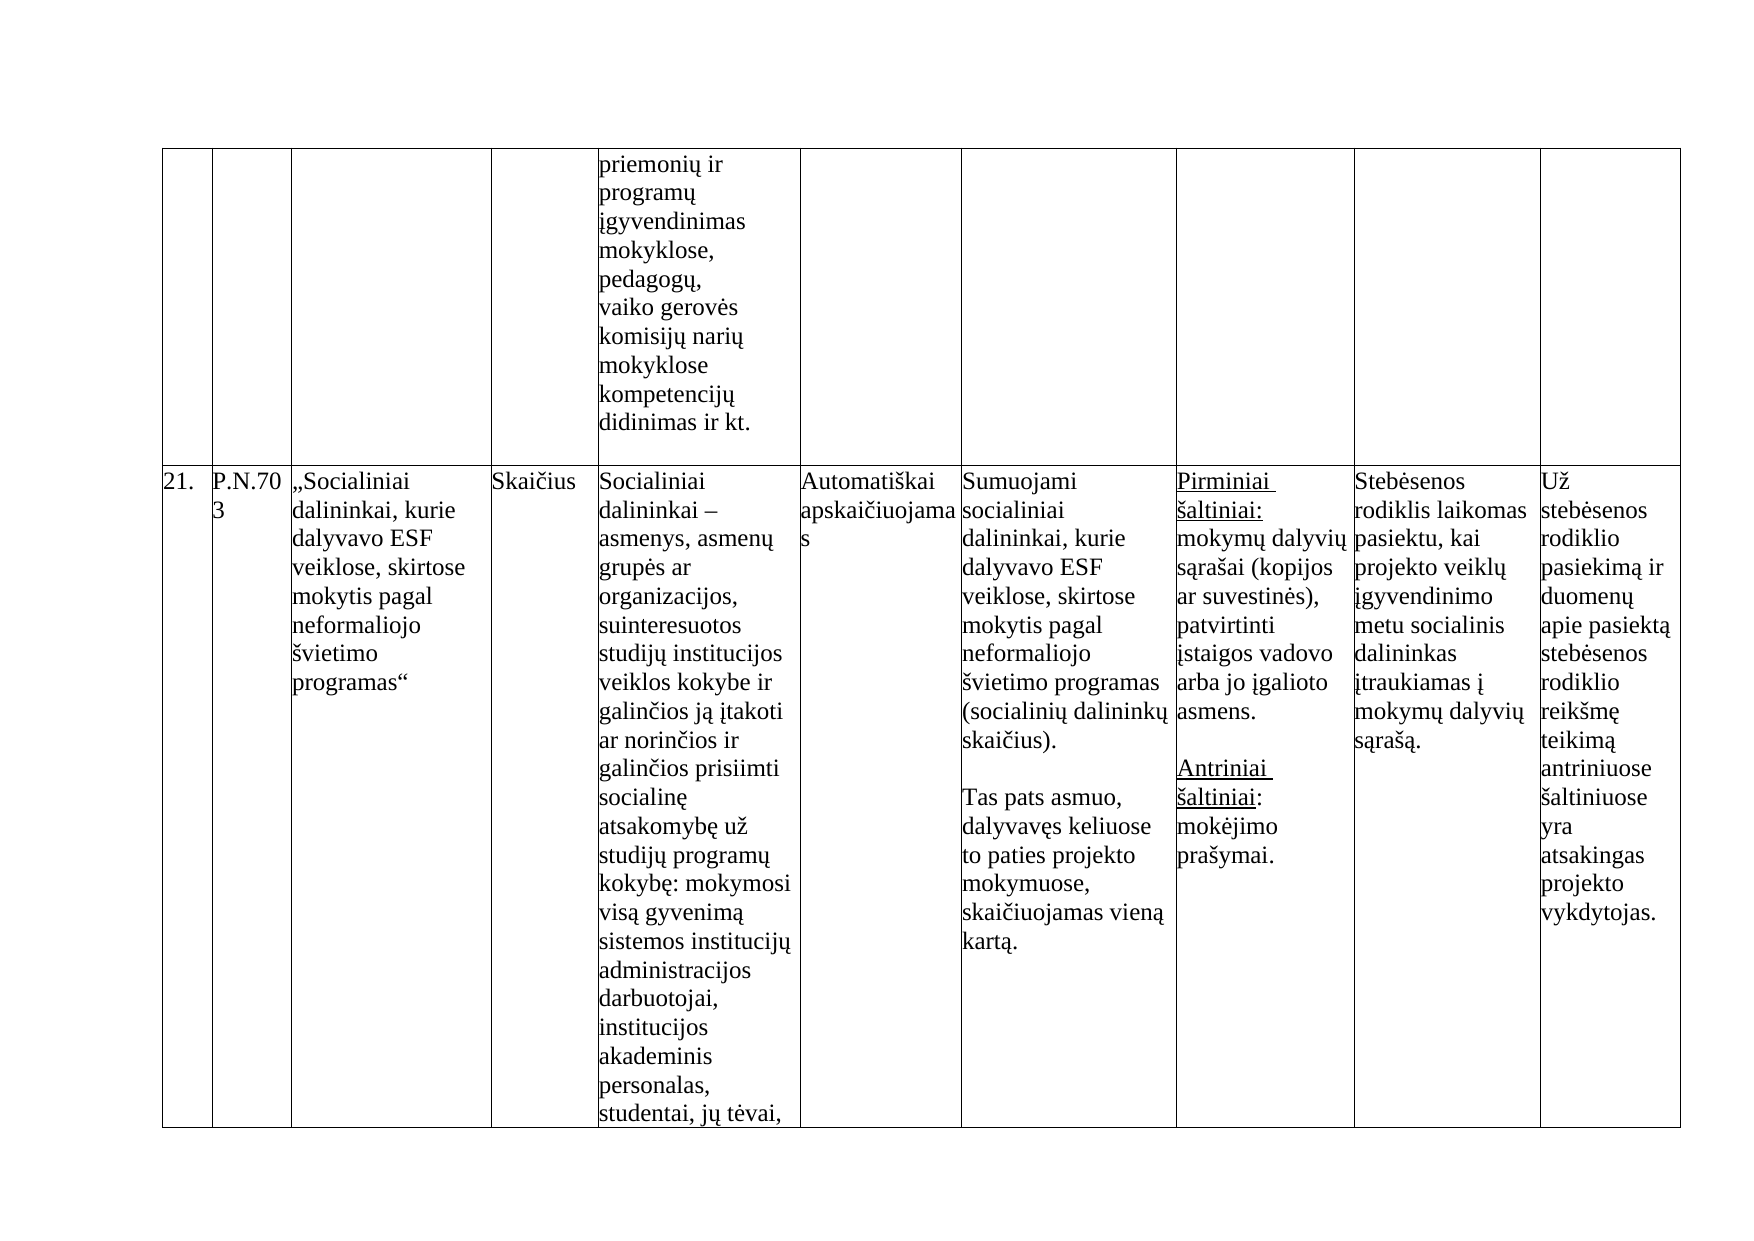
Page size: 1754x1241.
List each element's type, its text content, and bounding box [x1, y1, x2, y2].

table_cell „Socialiniai dalininkai, kurie dalyvavo ESF veiklose, skirtose mokytis pagal neformaliojo švietimo programas“ [292, 466, 491, 1127]
table_cell priemonių ir programų įgyvendinimas mokyklose, pedagogų, vaiko gerovės komisijų narių mokyklose kompetencijų didinimas ir kt. [599, 149, 800, 465]
table_cell [292, 149, 491, 465]
table_cell Socialiniai dalininkai – asmenys, asmenų grupės ar organizacijos, suinteresuotos studijų institucijos veiklos kokybe ir galinčios ją įtakoti ar norinčios ir galinčios prisiimti socialinę atsakomybę už studijų programų kokybę: mokymosi visą gyvenimą sistemos institucijų administracijos darbuotojai, institucijos akademinis personalas, studentai, jų tėvai, [599, 466, 800, 1127]
table_cell Pirminiai šaltiniai: mokymų dalyvių sąrašai (kopijos ar suvestinės), patvirtinti įstaigos vadovo arba jo įgalioto asmens. Antriniai šaltiniai: mokėjimo prašymai. [1177, 466, 1354, 1127]
table_cell 21. [163, 466, 212, 1127]
table_cell Stebėsenos rodiklis laikomas pasiektu, kai projekto veiklų įgyvendinimo metu socialinis dalininkas įtraukiamas į mokymų dalyvių sąrašą. [1355, 466, 1540, 1127]
table_cell [1355, 149, 1540, 465]
table_cell [492, 149, 598, 465]
table_cell [1541, 149, 1680, 465]
table_cell [1177, 149, 1354, 465]
table_cell Už stebėsenos rodiklio pasiekimą ir duomenų apie pasiektą stebėsenos rodiklio reikšmę teikimą antriniuose šaltiniuose yra atsakingas projekto vykdytojas. [1541, 466, 1680, 1127]
table_cell [801, 149, 961, 465]
table_cell Automatiškai apskaičiuojamas [801, 466, 961, 1127]
table_cell P.N.703 [213, 466, 291, 1127]
table_cell [163, 149, 212, 465]
table_cell Sumuojami socialiniai dalininkai, kurie dalyvavo ESF veiklose, skirtose mokytis pagal neformaliojo švietimo programas (socialinių dalininkų skaičius). Tas pats asmuo, dalyvavęs keliuose to paties projekto mokymuose, skaičiuojamas vieną kartą. [962, 466, 1176, 1127]
table_cell [962, 149, 1176, 465]
table_cell Skaičius [492, 466, 598, 1127]
table_cell [213, 149, 291, 465]
